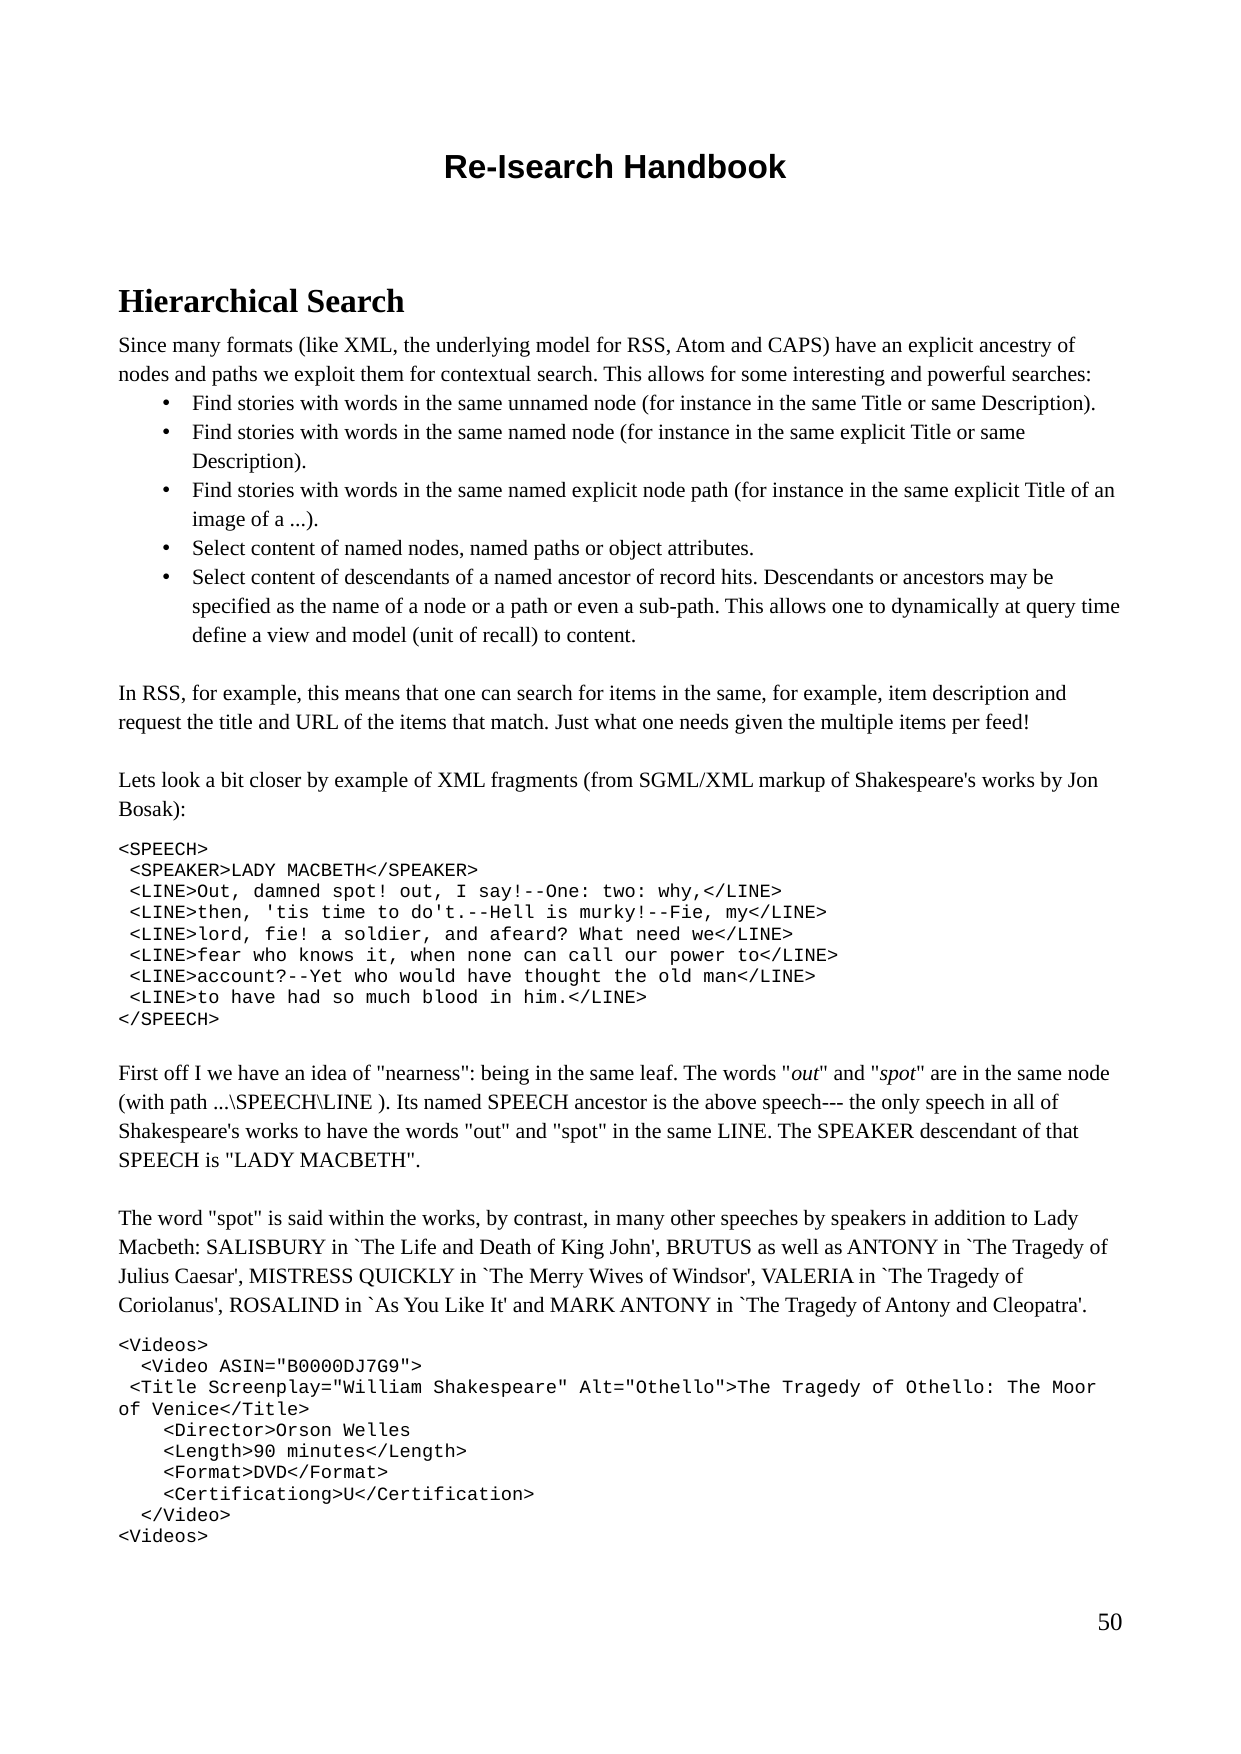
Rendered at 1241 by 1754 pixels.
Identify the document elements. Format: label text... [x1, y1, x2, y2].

list Find stories with words in the same named node (for instance in the same explicit Title or same Description). [162, 419, 1122, 473]
text <Video ASIN="B0000DJ7G9"> [118, 1357, 1122, 1378]
list Select content of named nodes, named paths or object attributes. [162, 535, 1122, 560]
text <LINE>fear who knows it, when none can call our power to</LINE> [118, 946, 1122, 967]
text <LINE>then, 'tis time to do't.--Hell is murky!--Fie, my</LINE> [118, 903, 1122, 924]
text <LINE>lord, fie! a soldier, and afeard? What need we</LINE> [118, 924, 1122, 946]
text <Length>90 minutes</Length> [118, 1442, 1122, 1463]
text <SPEAKER>LADY MACBETH</SPEAKER> [118, 861, 1122, 882]
text <Videos> [118, 1336, 1122, 1357]
text </SPEECH> [118, 1009, 1122, 1031]
subtitle Hierarchical Search [118, 281, 1122, 320]
text <LINE>to have had so much blood in him.</LINE> [118, 988, 1122, 1009]
text <LINE>account?--Yet who would have thought the old man</LINE> [118, 967, 1122, 988]
text <LINE>Out, damned spot! out, I say!--One: two: why,</LINE> [118, 882, 1122, 903]
text Lets look a bit closer by example of XML fragments (from SGML/XML markup of Shakespeare's works by Jon Bosak): [118, 738, 1122, 821]
text </Video> [118, 1506, 1122, 1527]
text <SPEECH> [118, 839, 1122, 861]
list Find stories with words in the same unnamed node (for instance in the same Title or same Description). [162, 390, 1122, 415]
list Find stories with words in the same named explicit node path (for instance in the same explicit Title of an image of a ...). [162, 477, 1122, 531]
text <Director>Orson Welles [118, 1421, 1122, 1442]
text <Format>DVD</Format> [118, 1463, 1122, 1484]
text <Videos> [118, 1527, 1122, 1548]
text <Title Screenplay="William Shakespeare" Alt="Othello">The Tragedy of Othello: The Moor of Venice</Title> [118, 1378, 1122, 1421]
text <Certificationg>U</Certification> [118, 1484, 1122, 1506]
text Since many formats (like XML, the underlying model for RSS, Atom and CAPS) have an explicit ancestry of nodes and paths we exploit them for contextual search. This allows for some interesting and powerful searches: [118, 332, 1122, 386]
text First off I we have an idea of "nearness": being in the same leaf. The words "out" and "spot" are in the same node (with path ...\SPEECH\LINE ). Its named SPEECH ancestor is the above speech--- the only speech in all of Shakespeare's works to have the words "out" and "spot" in the same LINE. The SPEAKER descendant of that SPEECH is "LADY MACBETH". [118, 1060, 1122, 1172]
list Select content of descendants of a named ancestor of record hits. Descendants or ancestors may be specified as the name of a node or a path or even a sub-path. This allows one to dynamically at query time define a view and model (unit of recall) to content. [162, 564, 1122, 647]
text The word "spot" is said within the works, by contrast, in many other speeches by speakers in addition to Lady Macbeth: SALISBURY in `The Life and Death of King John', BRUTUS as well as ANTONY in `The Tragedy of Julius Caesar', MISTRESS QUICKLY in `The Merry Wives of Windsor', VALERIA in `The Tragedy of Coriolanus', ROSALIND in `As You Like It' and MARK ANTONY in `The Tragedy of Antony and Cleopatra'. [118, 1205, 1122, 1317]
text In RSS, for example, this means that one can search for items in the same, for example, item description and request the title and URL of the items that match. Just what one needs given the multiple items per feed! [118, 680, 1122, 734]
